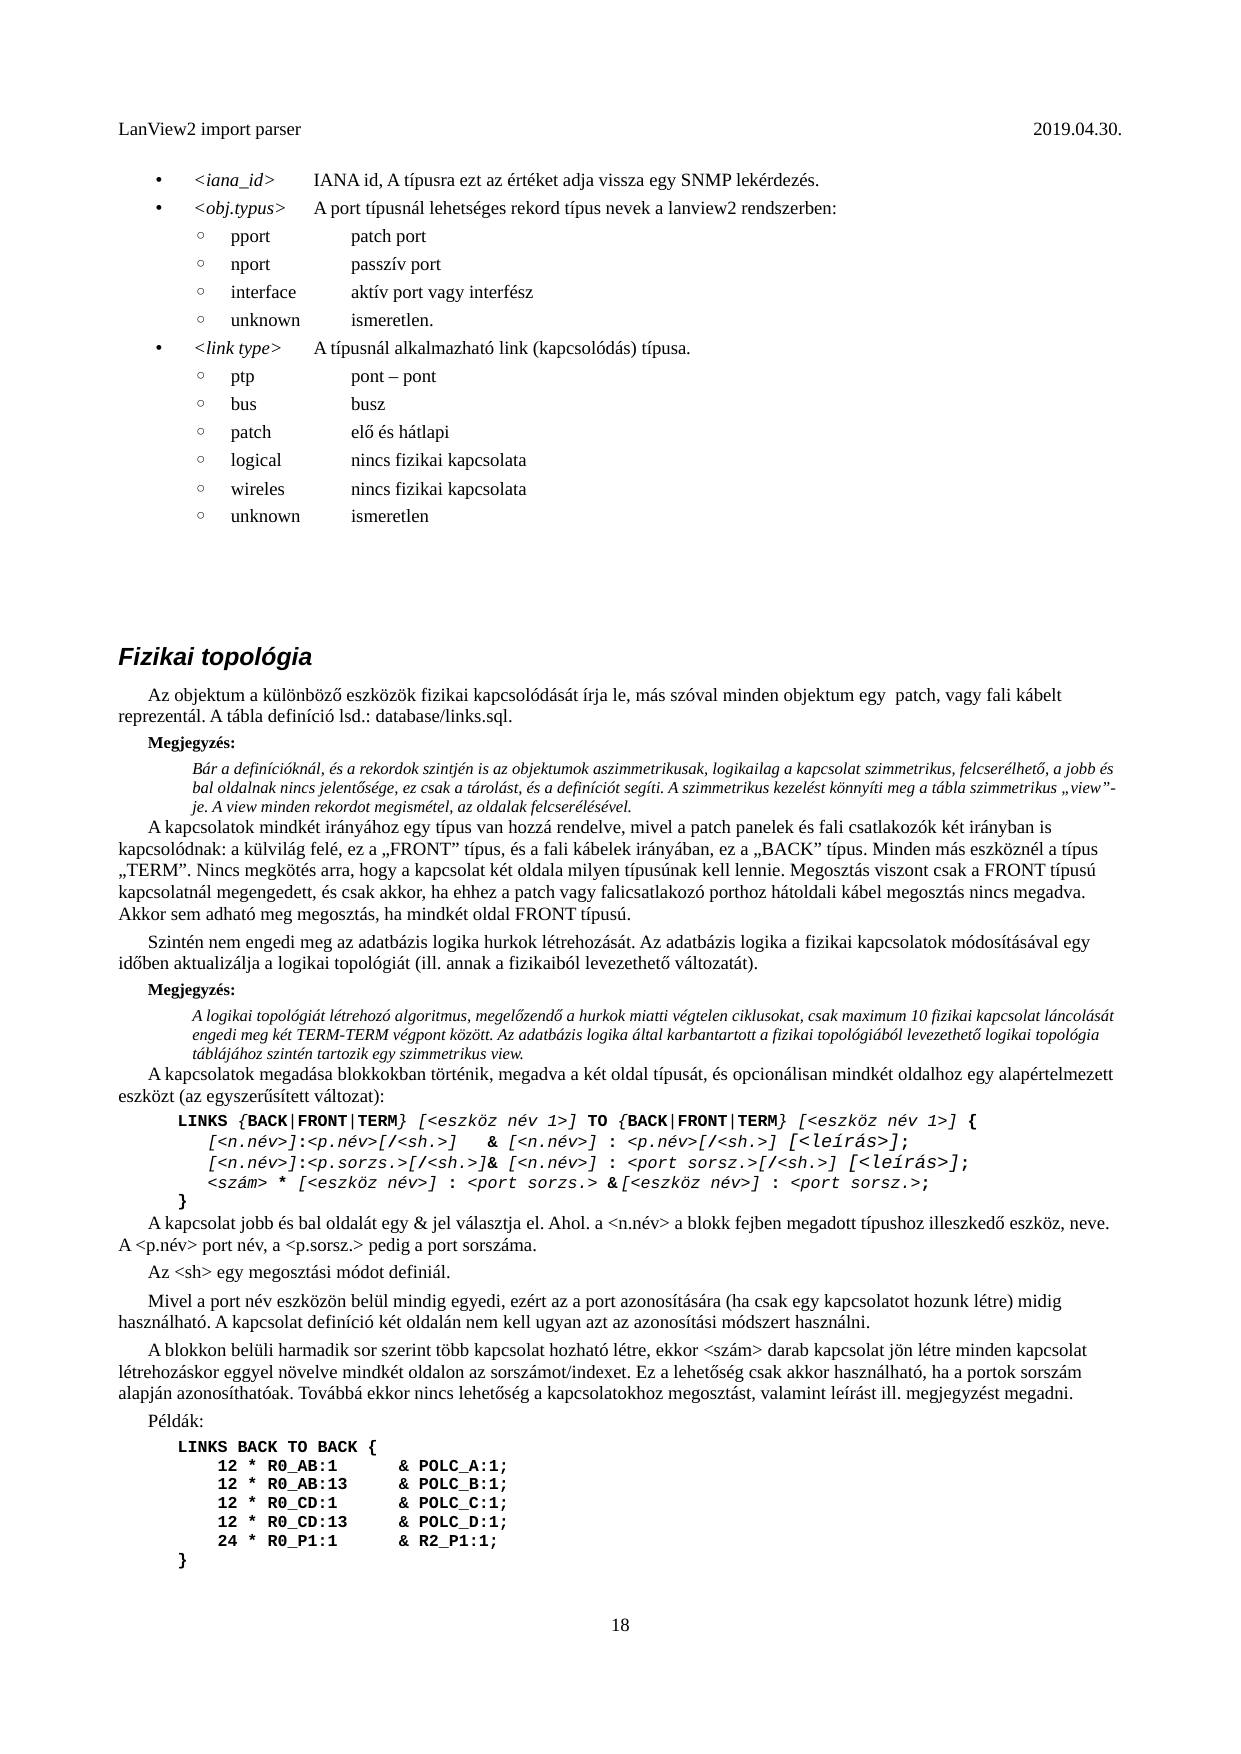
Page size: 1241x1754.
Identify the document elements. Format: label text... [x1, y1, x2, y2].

text Példák: [118, 1410, 1122, 1432]
list pport patch port [193, 225, 1122, 247]
list <iana_id> IANA id, A típusra ezt az értéket adja vissza egy SNMP lekérdezés. [156, 169, 1122, 191]
text [<n.név>]:<p.sorzs.>[/<sh.>]& [<n.név>] : <port sorsz.>[/<sh.>] [<leírás>]; [177, 1153, 1122, 1174]
list unknown ismeretlen. [193, 309, 1122, 331]
text Az <sh> egy megosztási módot definiál. [118, 1261, 1122, 1283]
text 24 * R0_P1:1 & R2_P1:1; [177, 1532, 1122, 1551]
text Megjegyzés: [118, 980, 1122, 999]
list wireles nincs fizikai kapcsolata [193, 477, 1122, 499]
text 12 * R0_CD:1 & POLC_C:1; [177, 1495, 1122, 1514]
text Megjegyzés: [118, 733, 1122, 752]
list ptp pont – pont [193, 365, 1122, 387]
text } [177, 1193, 1122, 1212]
list nport passzív port [193, 253, 1122, 275]
text A blokkon belüli harmadik sor szerint több kapcsolat hozható létre, ekkor <szám> darab kapcsolat jön létre minden kapcsolat létrehozáskor eggyel növelve mindkét oldalon az sorszámot/indexet. Ez a lehetőség csak akkor használható, ha a portok sorszám alapján azonosíthatóak. Továbbá ekkor nincs lehetőség a kapcsolatokhoz megosztást, valamint leírást ill. megjegyzést megadni. [118, 1339, 1122, 1404]
text A logikai topológiát létrehozó algoritmus, megelőzendő a hurkok miatti végtelen ciklusokat, csak maximum 10 fizikai kapcsolat láncolását engedi meg két TERM-TERM végpont között. Az adatbázis logika által karbantartott a fizikai topológiából levezethető logikai topológia táblájához szintén tartozik egy szimmetrikus view. [192, 1006, 1122, 1063]
list unknown ismeretlen [193, 505, 1122, 527]
list bus busz [193, 393, 1122, 415]
text Szintén nem engedi meg az adatbázis logika hurkok létrehozását. Az adatbázis logika a fizikai kapcsolatok módosításával egy időben aktualizálja a logikai topológiát (ill. annak a fizikaiból levezethető változatát). [118, 931, 1122, 974]
list interface aktív port vagy interfész [193, 281, 1122, 303]
text } [177, 1551, 1122, 1570]
text A kapcsolat jobb és bal oldalát egy & jel választja el. Ahol. a <n.név> a blokk fejben megadott típushoz illeszkedő eszköz, neve. A <p.név> port név, a <p.sorsz.> pedig a port sorszáma. [118, 1212, 1122, 1255]
text 12 * R0_AB:13 & POLC_B:1; [177, 1476, 1122, 1495]
text LINKS {BACK|FRONT|TERM} [<eszköz név 1>] TO {BACK|FRONT|TERM} [<eszköz név 1>] { [177, 1113, 1122, 1132]
list <obj.typus> A port típusnál lehetséges rekord típus nevek a lanview2 rendszerben: [156, 197, 1122, 219]
text A kapcsolatok mindkét irányához egy típus van hozzá rendelve, mivel a patch panelek és fali csatlakozók két irányban is kapcsolódnak: a külvilág felé, ez a „FRONT” típus, és a fali kábelek irányában, ez a „BACK” típus. Minden más eszköznél a típus „TERM”. Nincs megkötés arra, hogy a kapcsolat két oldala milyen típusúnak kell lennie. Megosztás viszont csak a FRONT típusú kapcsolatnál megengedett, és csak akkor, ha ehhez a patch vagy falicsatlakozó porthoz hátoldali kábel megosztás nincs megadva. Akkor sem adható meg megosztás, ha mindkét oldal FRONT típusú. [118, 816, 1122, 924]
text A kapcsolatok megadása blokkokban történik, megadva a két oldal típusát, és opcionálisan mindkét oldalhoz egy alapértelmezett eszközt (az egyszerűsített változat): [118, 1063, 1122, 1106]
text <szám> * [<eszköz név>] : <port sorzs.> & [<eszköz név>] : <port sorsz.>; [177, 1174, 1122, 1193]
list patch elő és hátlapi [193, 421, 1122, 443]
text Bár a definícióknál, és a rekordok szintjén is az objektumok aszimmetrikusak, logikailag a kapcsolat szimmetrikus, felcserélhető, a jobb és bal oldalnak nincs jelentősége, ez csak a tárolást, és a definíciót segíti. A szimmetrikus kezelést könnyíti meg a tábla szimmetrikus „view”-je. A view minden rekordot megismétel, az oldalak felcserélésével. [192, 759, 1122, 816]
list <link type> A típusnál alkalmazható link (kapcsolódás) típusa. [156, 337, 1122, 359]
text LINKS BACK TO BACK { [177, 1438, 1122, 1457]
text Mivel a port név eszközön belül mindig egyedi, ezért az a port azonosítására (ha csak egy kapcsolatot hozunk létre) midig használható. A kapcsolat definíció két oldalán nem kell ugyan azt az azonosítási módszert használni. [118, 1289, 1122, 1333]
subtitle Fizikai topológia [118, 642, 1122, 671]
list logical nincs fizikai kapcsolata [193, 449, 1122, 471]
text 12 * R0_AB:1 & POLC_A:1; [177, 1457, 1122, 1476]
text Az objektum a különböző eszközök fizikai kapcsolódását írja le, más szóval minden objektum egy patch, vagy fali kábelt reprezentál. A tábla definíció lsd.: database/links.sql. [118, 683, 1122, 727]
text 12 * R0_CD:13 & POLC_D:1; [177, 1514, 1122, 1532]
text [<n.név>]:<p.név>[/<sh.>] & [<n.név>] : <p.név>[/<sh.>] [<leírás>]; [177, 1132, 1122, 1153]
